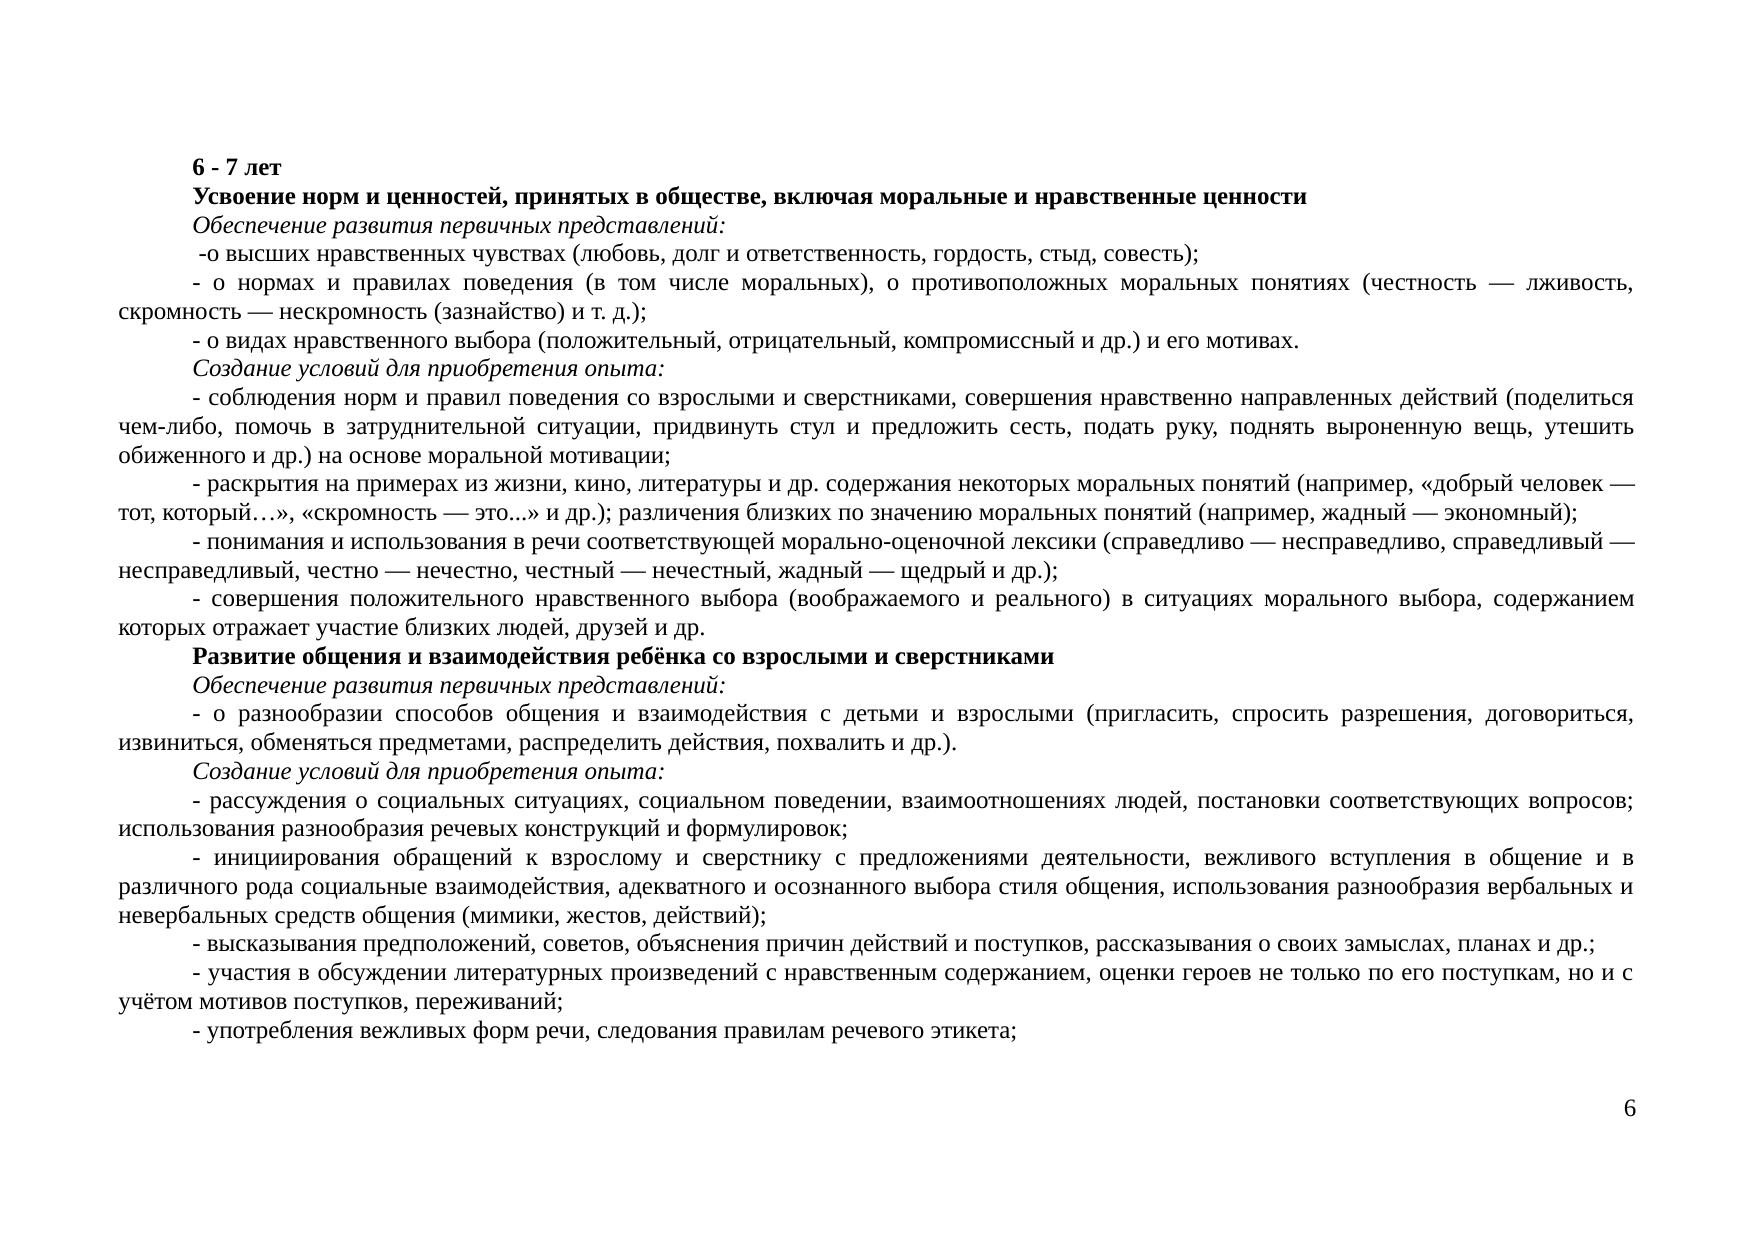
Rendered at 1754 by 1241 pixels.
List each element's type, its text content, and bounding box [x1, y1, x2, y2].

text Усвоение норм и ценностей, принятых в обществе, включая моральные и нравственные ценности [118, 181, 1636, 210]
text - о видах нравственного выбора (положительный, отрицательный, компромиссный и др.) и его мотивах. [118, 325, 1636, 353]
text Создание условий для приобретения опыта: [118, 756, 1636, 785]
text - понимания и использования в речи соответствующей морально-оценочной лексики (справедливо — несправедливо, справедливый — несправедливый, честно — нечестно, честный — нечестный, жадный — щедрый и др.); [118, 526, 1636, 583]
text - о разнообразии способов общения и взаимодействия с детьми и взрослыми (пригласить, спросить разрешения, договориться, извиниться, обменяться предметами, распределить действия, похвалить и др.). [118, 698, 1636, 756]
text - высказывания предположений, советов, объяснения причин действий и поступков, рассказывания о своих замыслах, планах и др.; [118, 928, 1636, 957]
text Создание условий для приобретения опыта: [118, 353, 1636, 382]
text - о нормах и правилах поведения (в том числе моральных), о противоположных моральных понятиях (честность — лживость, скромность — нескромность (зазнайство) и т. д.); [118, 267, 1636, 325]
text - рассуждения о социальных ситуациях, социальном поведении, взаимоотношениях людей, постановки соответствующих вопросов; использования разнообразия речевых конструкций и формулировок; [118, 785, 1636, 842]
text - участия в обсуждении литературных произведений с нравственным содержанием, оценки героев не только по его поступкам, но и с учётом мотивов поступков, переживаний; [118, 957, 1636, 1015]
text - употребления вежливых форм речи, следования правилам речевого этикета; [118, 1015, 1636, 1043]
text - соблюдения норм и правил поведения со взрослыми и сверстниками, совершения нравственно направленных действий (поделиться чем-либо, помочь в затруднительной ситуации, придвинуть стул и предложить сесть, подать руку, поднять выроненную вещь, утешить обиженного и др.) на основе моральной мотивации; [118, 382, 1636, 468]
text -о высших нравственных чувствах (любовь, долг и ответственность, гордость, стыд, совесть); [118, 238, 1636, 267]
text Обеспечение развития первичных представлений: [118, 210, 1636, 238]
text Развитие общения и взаимодействия ребёнка со взрослыми и сверстниками [118, 641, 1636, 670]
text Обеспечение развития первичных представлений: [118, 670, 1636, 698]
text - совершения положительного нравственного выбора (воображаемого и реального) в ситуациях морального выбора, содержанием которых отражает участие близких людей, друзей и др. [118, 583, 1636, 641]
text - инициирования обращений к взрослому и сверстнику с предложениями деятельности, вежливого вступления в общение и в различного рода социальные взаимодействия, адекватного и осознанного выбора стиля общения, использования разнообразия вербальных и невербальных средств общения (мимики, жестов, действий); [118, 842, 1636, 928]
text 6 - 7 лет [118, 152, 1636, 181]
text - раскрытия на примерах из жизни, кино, литературы и др. содержания некоторых моральных понятий (например, «добрый человек — тот, который…», «скромность — это...» и др.); различения близких по значению моральных понятий (например, жадный — экономный); [118, 468, 1636, 526]
